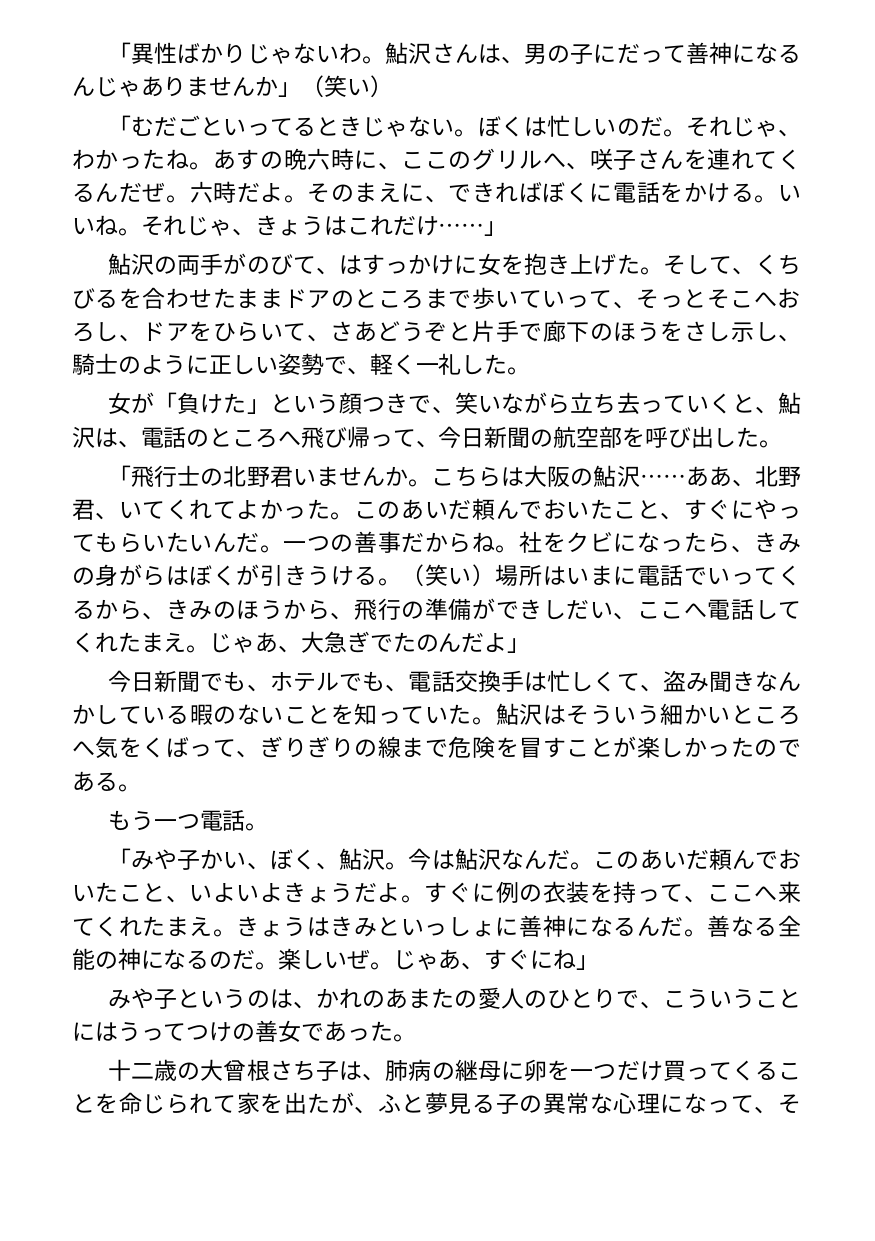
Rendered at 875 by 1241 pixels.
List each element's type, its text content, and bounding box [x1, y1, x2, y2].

text 鮎沢の両手がのびて、はすっかけに女を抱き上げた。そして、くちびるを合わせたままドアのところまで歩いていって、そっとそこへおろし、ドアをひらいて、さあどうぞと片手で廊下のほうをさし示し、騎士のように正しい姿勢で、軽く一礼した。 [72, 247, 802, 380]
text みや子というのは、かれのあまたの愛人のひとりで、こういうことにはうってつけの善女であった。 [72, 981, 802, 1047]
text 今日新聞でも、ホテルでも、電話交換手は忙しくて、盗み聞きなんかしている暇のないことを知っていた。鮎沢はそういう細かいところへ気をくばって、ぎりぎりの線まで危険を冒すことが楽しかったのである。 [72, 664, 802, 797]
text 女が「負けた」という顔つきで、笑いながら立ち去っていくと、鮎沢は、電話のところへ飛び帰って、今日新聞の航空部を呼び出した。 [72, 386, 802, 453]
text もう一つ電話。 [72, 803, 802, 836]
text 十二歳の大曾根さち子は、肺病の継母に卵を一つだけ買ってくることを命じられて家を出たが、ふと夢見る子の異常な心理になって、そ [72, 1053, 802, 1119]
text 「飛行士の北野君いませんか。こちらは大阪の鮎沢……ああ、北野君、いてくれてよかった。このあいだ頼んでおいたこと、すぐにやってもらいたいんだ。一つの善事だからね。社をクビになったら、きみの身がらはぼくが引きうける。（笑い）場所はいまに電話でいってくるから、きみのほうから、飛行の準備ができしだい、ここへ電話してくれたまえ。じゃあ、大急ぎでたのんだよ」 [72, 458, 802, 658]
text 「みや子かい、ぼく、鮎沢。今は鮎沢なんだ。このあいだ頼んでおいたこと、いよいよきょうだよ。すぐに例の衣装を持って、ここへ来てくれたまえ。きょうはきみといっしょに善神になるんだ。善なる全能の神になるのだ。楽しいぜ。じゃあ、すぐにね」 [72, 842, 802, 975]
text 「異性ばかりじゃないわ。鮎沢さんは、男の子にだって善神になるんじゃありませんか」（笑い） [72, 36, 802, 102]
text 「むだごといってるときじゃない。ぼくは忙しいのだ。それじゃ、わかったね。あすの晩六時に、ここのグリルへ、咲子さんを連れてくるんだぜ。六時だよ。そのまえに、できればぼくに電話をかける。いいね。それじゃ、きょうはこれだけ……」 [72, 108, 802, 241]
